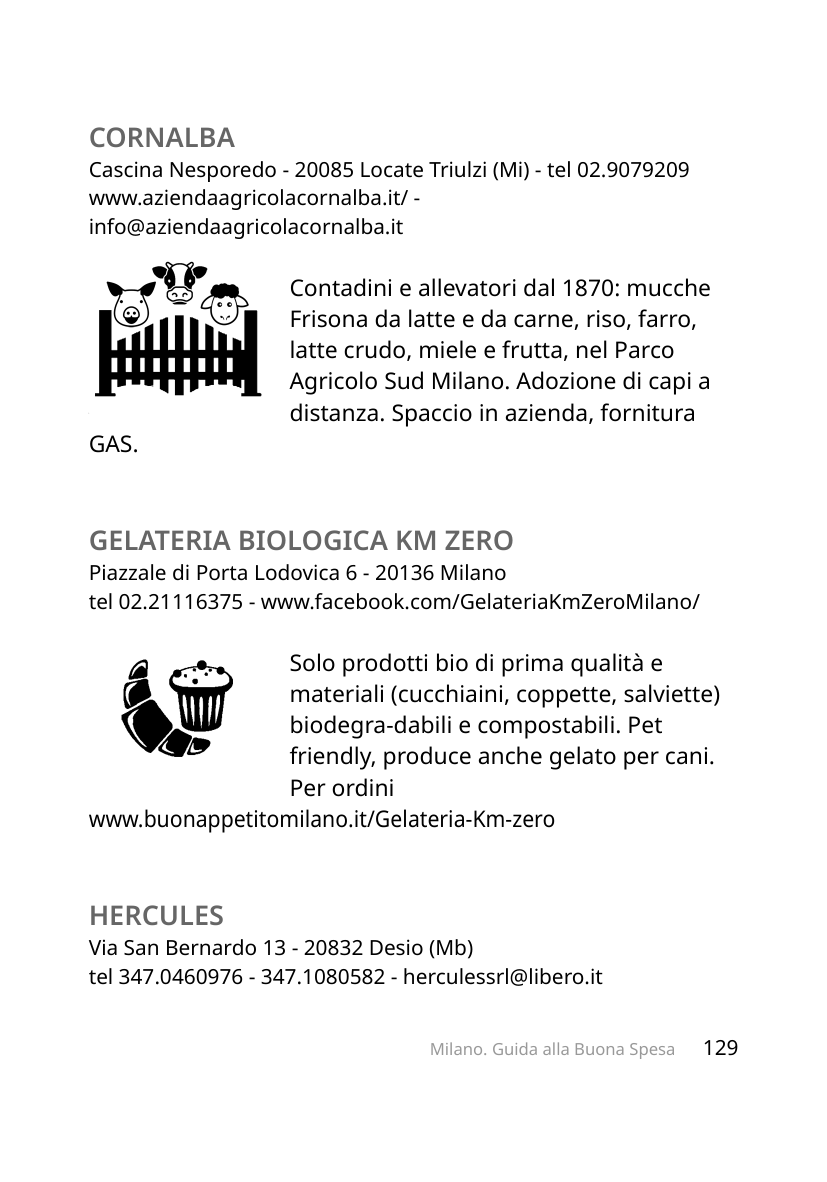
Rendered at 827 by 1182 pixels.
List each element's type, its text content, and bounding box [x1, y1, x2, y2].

text Via San Bernardo 13 - 20832 Desio (Mb) [88, 933, 738, 962]
text Cascina Nesporedo - 20085 Locate Triulzi (Mi) - tel 02.9079209 www.aziendaagricolacornalba.it/ - info@aziendaagricolacornalba.it [88, 155, 738, 240]
title Gelateria Biologica Km Zero [88, 522, 738, 558]
text Piazzale di Porta Lodovica 6 - 20136 Milano [88, 558, 738, 587]
text Solo prodotti bio di prima qualità e materiali (cucchiaini, coppette, salviette) biodegra-dabili e compostabili. Pet friendly, produce anche gelato per cani. Per ordini www.buonappetitomilano.it/Gelateria-Km-zero [88, 647, 738, 834]
text tel 02.21116375 - www.facebook.com/GelateriaKmZeroMilano/ [88, 587, 738, 615]
text Contadini e allevatori dal 1870: mucche Frisona da latte e da carne, riso, farro, latte crudo, miele e frutta, nel Parco Agricolo Sud Milano. Adozione di capi a distanza. Spaccio in azienda, fornitura GAS. [88, 272, 738, 459]
title Hercules [88, 897, 738, 933]
picture [88, 615, 266, 793]
picture [88, 240, 266, 418]
title Cornalba [88, 118, 738, 155]
text tel 347.0460976 - 347.1080582 - herculessrl@libero.it [88, 962, 738, 990]
